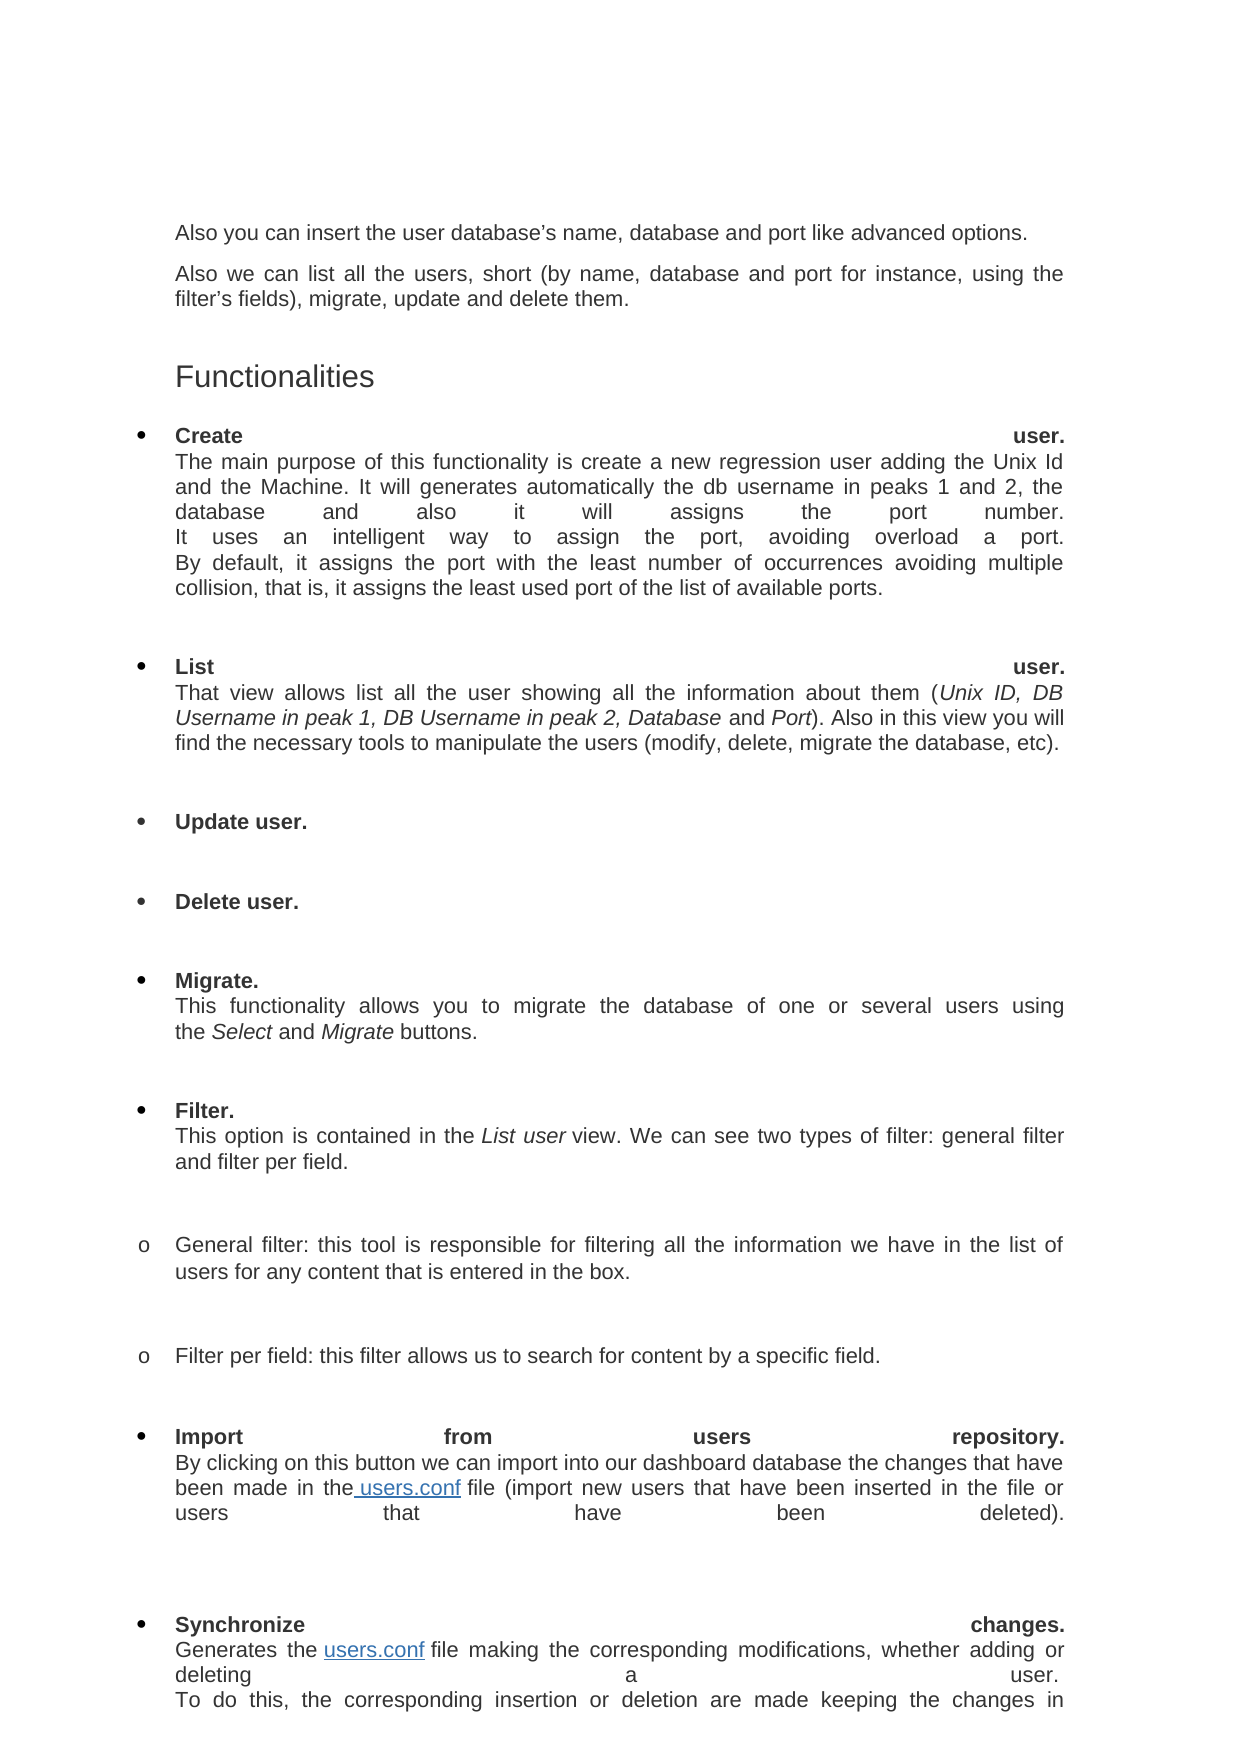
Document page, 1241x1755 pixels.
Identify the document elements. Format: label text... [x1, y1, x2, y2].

list Import from users repository. By clicking on this button we can import into our dashboard database the changes that have been made in the users.conf file (import new users that have been inserted in the file or users that have been deleted). [137, 1424, 1065, 1553]
list Filter. This option is contained in the List user view. We can see two types of filter: general filter and filter per field. [137, 1098, 1065, 1174]
list List user. That view allows list all the user showing all the information about them (Unix ID, DB Username in peak 1, DB Username in peak 2, Database and Port). Also in this view you will find the necessary tools to manipulate the users (modify, delete, migrate the database, etc). [137, 654, 1065, 755]
list Filter per field: this filter allows us to search for content by a specific field. [137, 1343, 1065, 1370]
list Update user. [137, 809, 1065, 834]
list Migrate. This functionality allows you to migrate the database of one or several users using the Select and Migrate buttons. [137, 968, 1065, 1044]
list Delete user. [137, 889, 1065, 914]
list General filter: this tool is responsible for filtering all the information we have in the list of users for any content that is entered in the box. [137, 1232, 1065, 1284]
text Also we can list all the users, short (by name, database and port for instance, using the filter’s fields), migrate, update and delete them. [175, 261, 1065, 311]
text Also you can insert the user database’s name, database and port like advanced options. [175, 220, 1065, 245]
list Create user. The main purpose of this functionality is create a new regression user adding the Unix Id and the Machine. It will generates automatically the db username in peaks 1 and 2, the database and also it will assigns the port number. It uses an intelligent way to assign the port, avoiding overload a port. By default, it assigns the port with the least number of occurrences avoiding multiple collision, that is, it assigns the least used port of the list of available ports. [137, 423, 1065, 600]
list Synchronize changes. Generates the users.conf file making the corresponding modifications, whether adding or deleting a user. To do this, the corresponding insertion or deletion are made keeping the changes in [137, 1611, 1065, 1712]
subtitle Functionalities [175, 358, 1065, 394]
